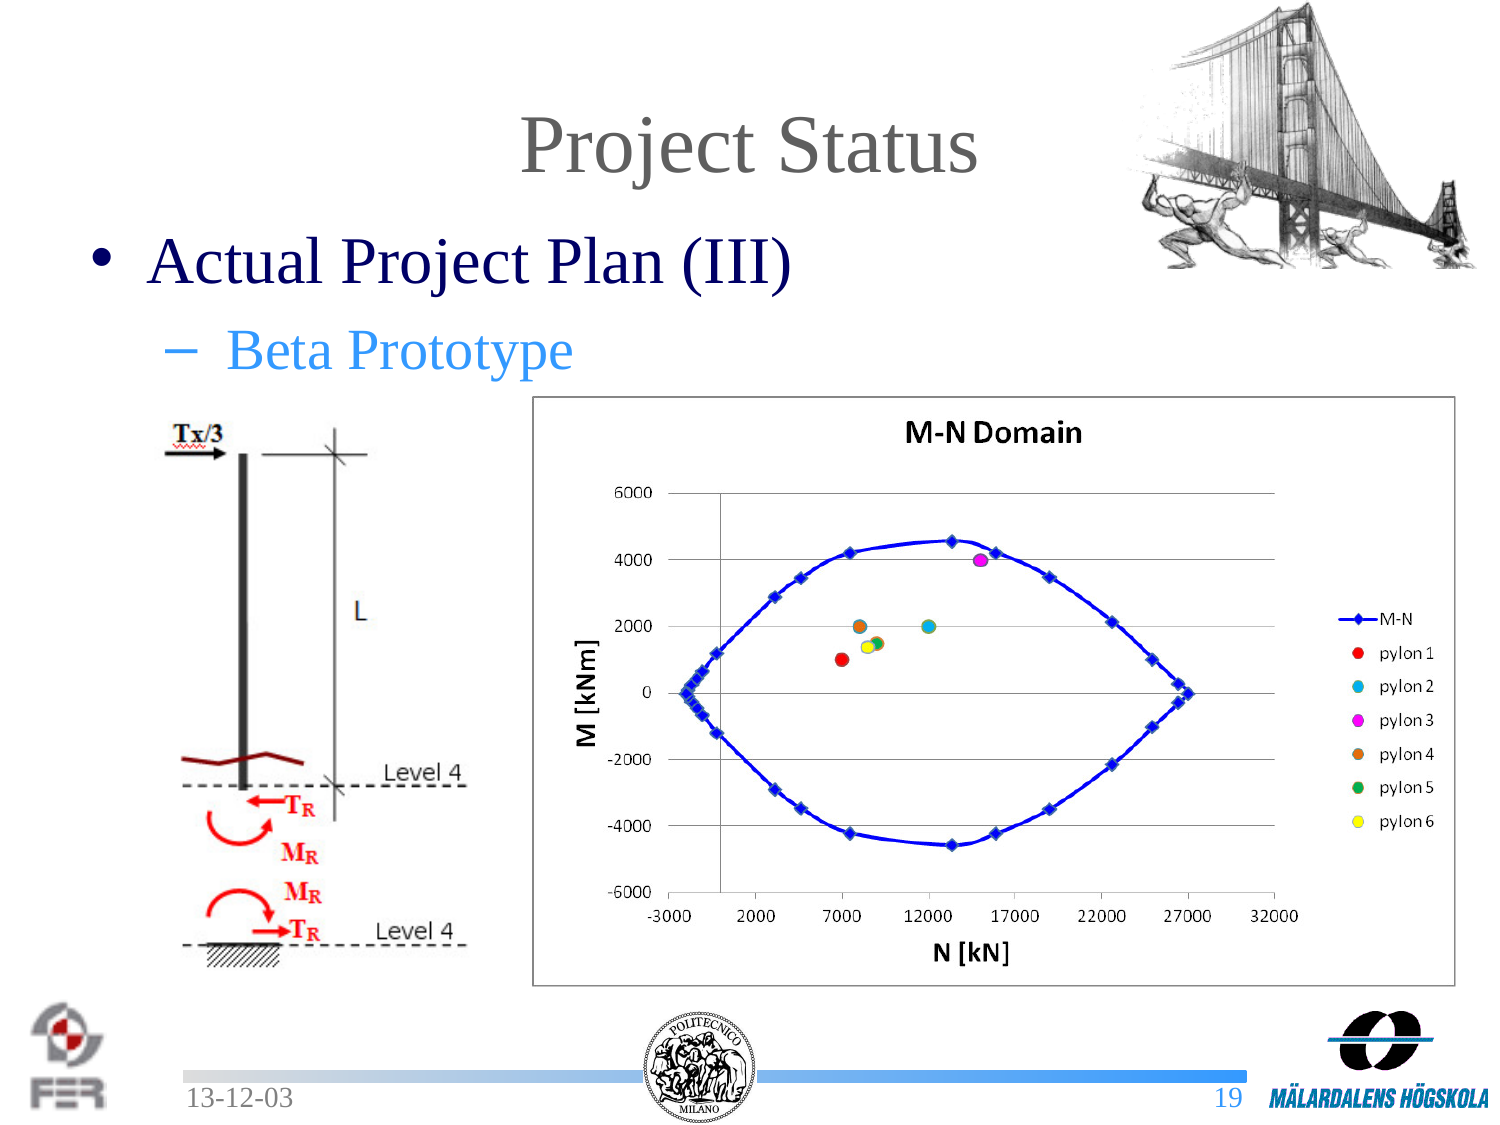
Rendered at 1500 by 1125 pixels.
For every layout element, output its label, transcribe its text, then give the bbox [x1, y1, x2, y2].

picture [1454, 1091, 1459, 1108]
picture [129, 395, 484, 987]
picture [1122, 0, 1477, 269]
text_box [1186, 1070, 1258, 1114]
picture [1368, 1093, 1374, 1104]
picture [1269, 1011, 1488, 1108]
title Project Status [75, 45, 1122, 209]
picture [1435, 1096, 1441, 1104]
picture [29, 987, 107, 1125]
list Actual Project Plan (III) Beta Prototype [75, 209, 1426, 952]
picture [643, 1011, 757, 1123]
picture [531, 395, 1456, 987]
text_box 13-12-03 [171, 1070, 396, 1114]
